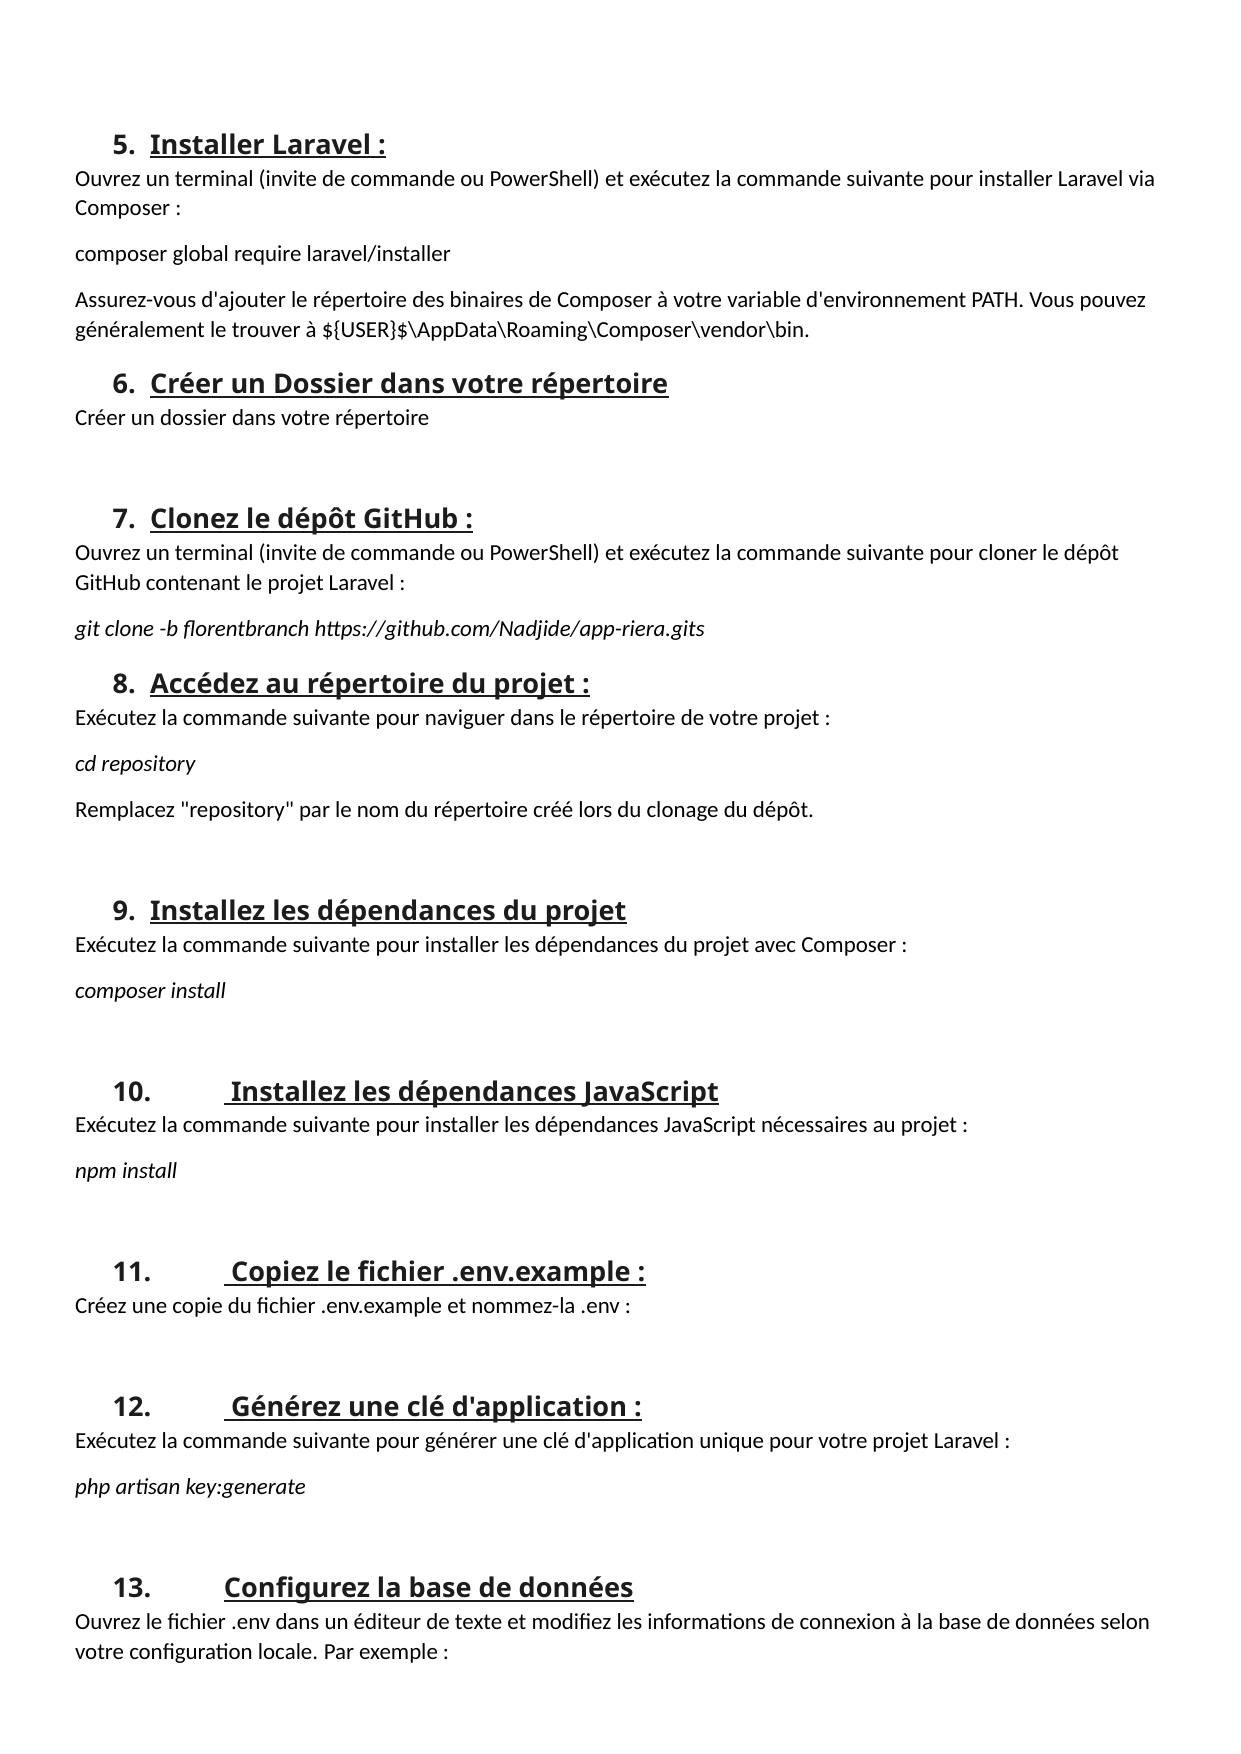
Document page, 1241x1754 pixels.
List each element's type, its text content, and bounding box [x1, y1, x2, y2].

list Installez les dépendances JavaScript [112, 1072, 1165, 1109]
list Générez une clé d'application : [112, 1388, 1165, 1425]
list Installer Laravel : [112, 125, 1165, 162]
text Ouvrez le fichier .env dans un éditeur de texte et modifiez les informations de connexion à la base de données selon votre configuration locale. Par exemple : [75, 1607, 1165, 1665]
text composer install [75, 976, 1165, 1004]
text composer global require laravel/installer [75, 239, 1165, 267]
text Exécutez la commande suivante pour naviguer dans le répertoire de votre projet : [75, 703, 1165, 731]
list Créer un Dossier dans votre répertoire [112, 365, 1165, 402]
text Créer un dossier dans votre répertoire [75, 403, 1165, 432]
text Exécutez la commande suivante pour installer les dépendances du projet avec Composer : [75, 930, 1165, 958]
text Remplacez "repository" par le nom du répertoire créé lors du clonage du dépôt. [75, 795, 1165, 823]
text Exécutez la commande suivante pour générer une clé d'application unique pour votre projet Laravel : [75, 1426, 1165, 1454]
text php artisan key:generate [75, 1472, 1165, 1501]
text npm install [75, 1157, 1165, 1185]
text Exécutez la commande suivante pour installer les dépendances JavaScript nécessaires au projet : [75, 1111, 1165, 1139]
list Clonez le dépôt GitHub : [112, 500, 1165, 537]
text Assurez-vous d'ajouter le répertoire des binaires de Composer à votre variable d'environnement PATH. Vous pouvez généralement le trouver à ${USER}$\AppData\Roaming\Composer\vendor\bin. [75, 285, 1165, 343]
text cd repository [75, 749, 1165, 777]
text Créez une copie du fichier .env.example et nommez-la .env : [75, 1292, 1165, 1319]
list Configurez la base de données [112, 1569, 1165, 1606]
list Accédez au répertoire du projet : [112, 664, 1165, 701]
list Installez les dépendances du projet [112, 891, 1165, 928]
text Ouvrez un terminal (invite de commande ou PowerShell) et exécutez la commande suivante pour cloner le dépôt GitHub contenant le projet Laravel : [75, 538, 1165, 596]
list Copiez le fichier .env.example : [112, 1253, 1165, 1290]
text git clone -b florentbranch https://github.com/Nadjide/app-riera.gits [75, 614, 1165, 642]
text Ouvrez un terminal (invite de commande ou PowerShell) et exécutez la commande suivante pour installer Laravel via Composer : [75, 164, 1165, 221]
